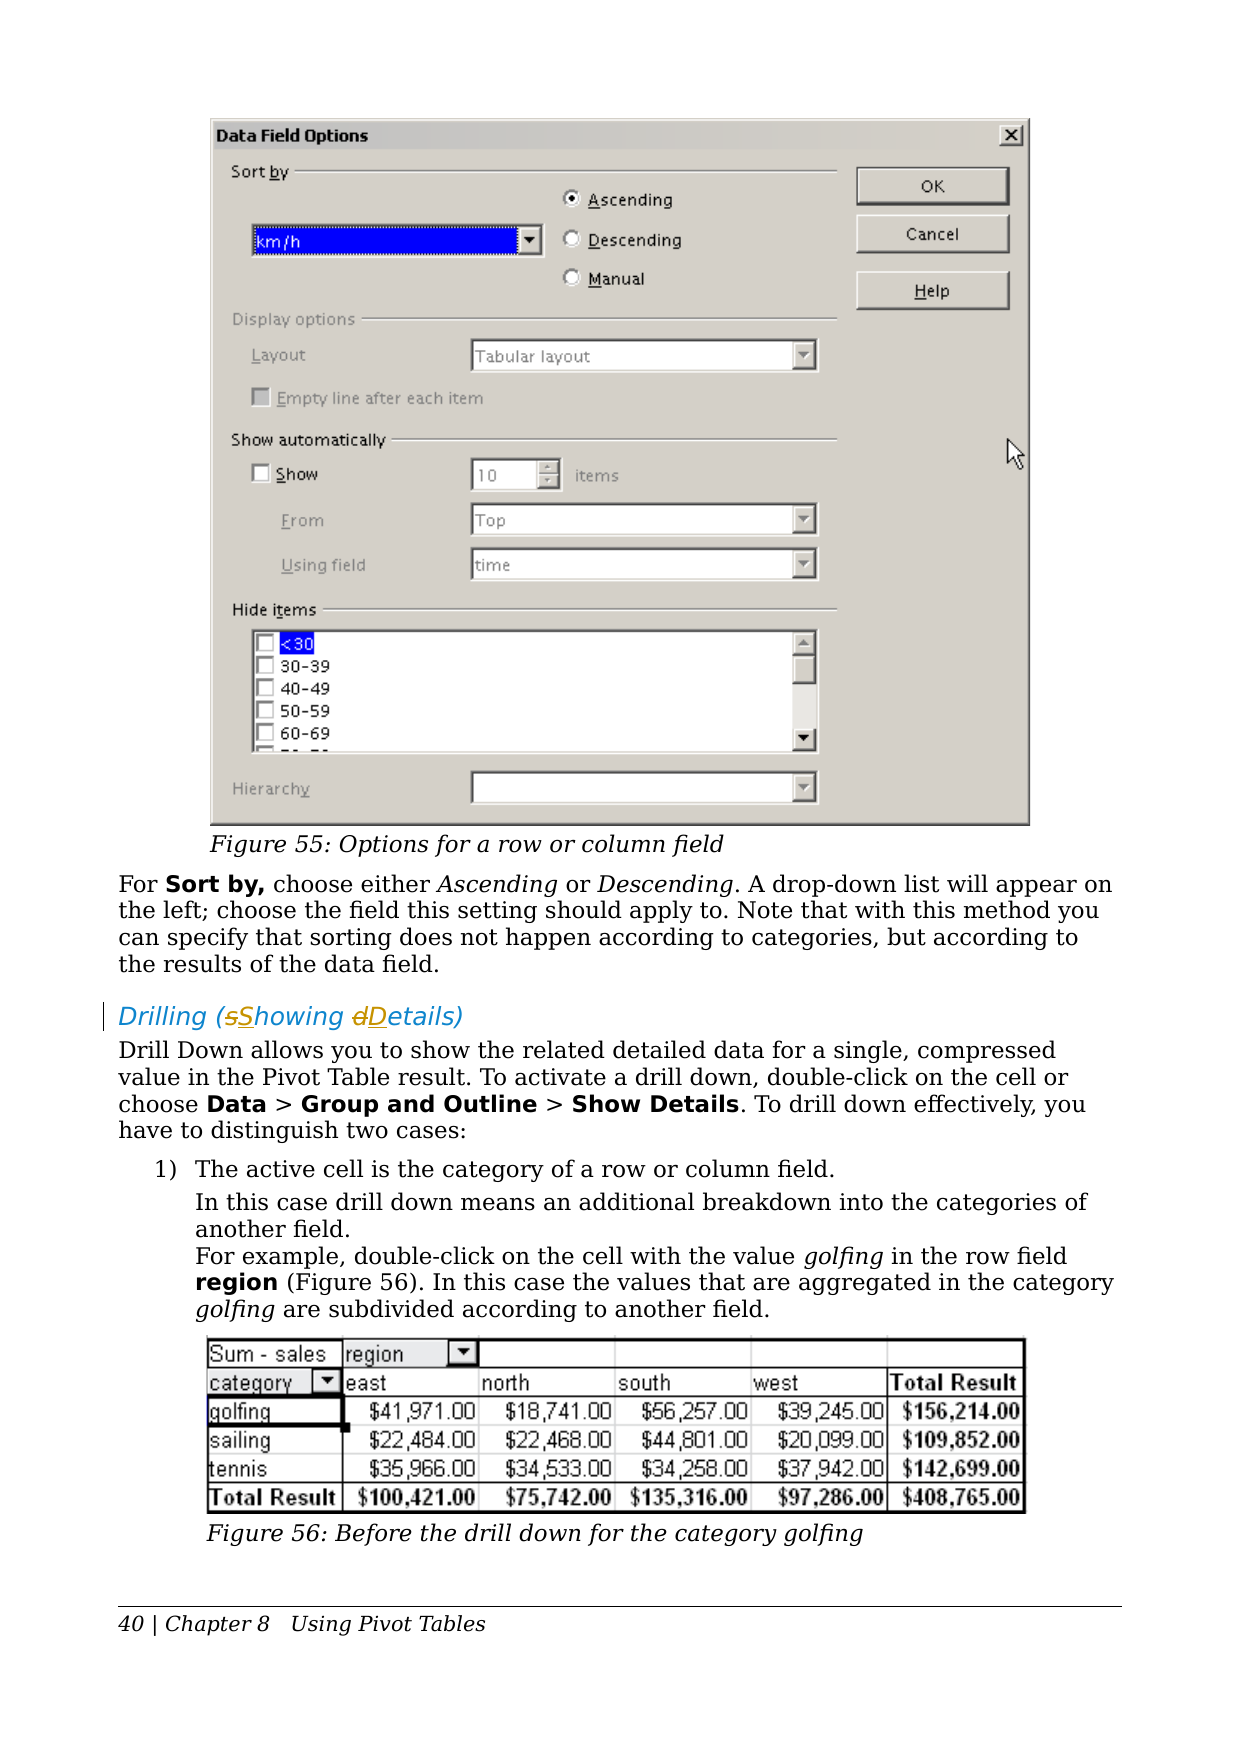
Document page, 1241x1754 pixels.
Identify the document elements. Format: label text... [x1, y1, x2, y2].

text For Sort by, choose either Ascending or Descending. A drop-down list will appear on the left; choose the field this setting should apply to. Note that with this method you can specify that sorting does not happen according to categories, but according to the results of the data field. [118, 871, 1122, 977]
subtitle Drilling (Showing Details) [118, 1002, 1122, 1031]
picture [210, 118, 1031, 826]
picture [206, 1335, 1028, 1514]
text Figure 55: Options for a row or column field [210, 832, 1030, 858]
text Figure 56: Before the drill down for the category golfing [207, 1520, 1034, 1546]
list For example, double-click on the cell with the value golfing in the row field region (Figure 56). In this case the values that are aggregated in the category golfing are subdivided according to another field. [195, 1243, 1122, 1323]
list The active cell is the category of a row or column field. [177, 1157, 1122, 1183]
text Drill Down allows you to show the related detailed data for a single, compressed value in the Pivot Table result. To activate a drill down, double-click on the cell or choose Data > Group and Outline > Show Details. To drill down effectively, you have to distinguish two cases: [118, 1037, 1122, 1144]
list In this case drill down means an additional breakdown into the categories of another field. [195, 1189, 1122, 1243]
